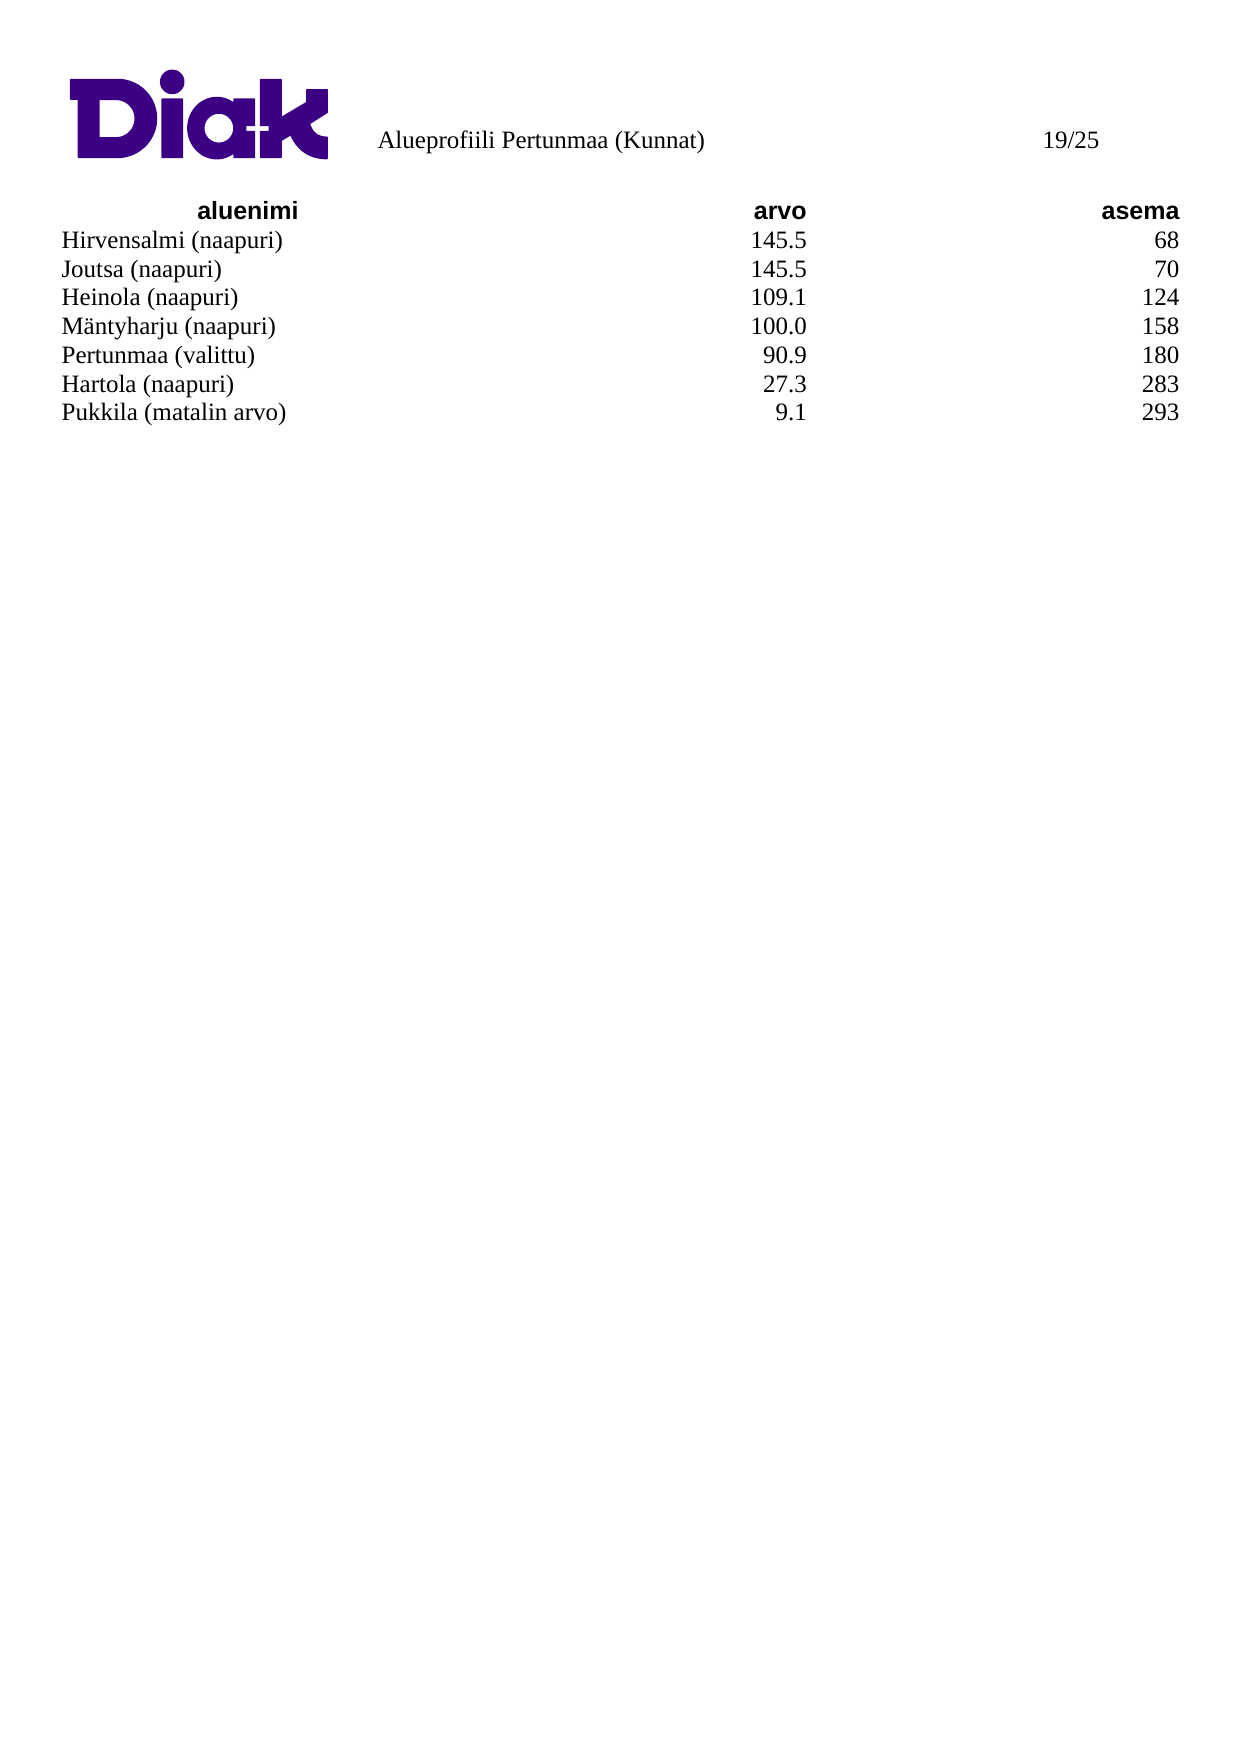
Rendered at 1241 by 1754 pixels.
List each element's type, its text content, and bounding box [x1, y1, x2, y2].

table_cell 70 [806, 254, 1179, 282]
table_cell 293 [806, 398, 1179, 426]
table_cell 124 [806, 283, 1179, 311]
table_cell Pertunmaa (valittu) [61, 340, 434, 369]
table_cell Hartola (naapuri) [61, 369, 434, 397]
table_cell 90.9 [434, 340, 806, 369]
table_cell 9.1 [434, 398, 806, 426]
table_cell 158 [806, 311, 1179, 340]
table_cell 145.5 [434, 254, 806, 282]
table_header aluenimi [61, 196, 434, 225]
table_header arvo [434, 196, 806, 225]
table_cell 68 [806, 225, 1179, 254]
table_cell 100.0 [434, 311, 806, 340]
table_cell 283 [806, 369, 1179, 397]
table_cell Joutsa (naapuri) [61, 254, 434, 282]
table_cell Mäntyharju (naapuri) [61, 311, 434, 340]
table_cell 145.5 [434, 225, 806, 254]
table_cell 180 [806, 340, 1179, 369]
table_header asema [806, 196, 1179, 225]
table_cell Hirvensalmi (naapuri) [61, 225, 434, 254]
table_cell 27.3 [434, 369, 806, 397]
table_cell Pukkila (matalin arvo) [61, 398, 434, 426]
table_cell 109.1 [434, 283, 806, 311]
table_cell Heinola (naapuri) [61, 283, 434, 311]
